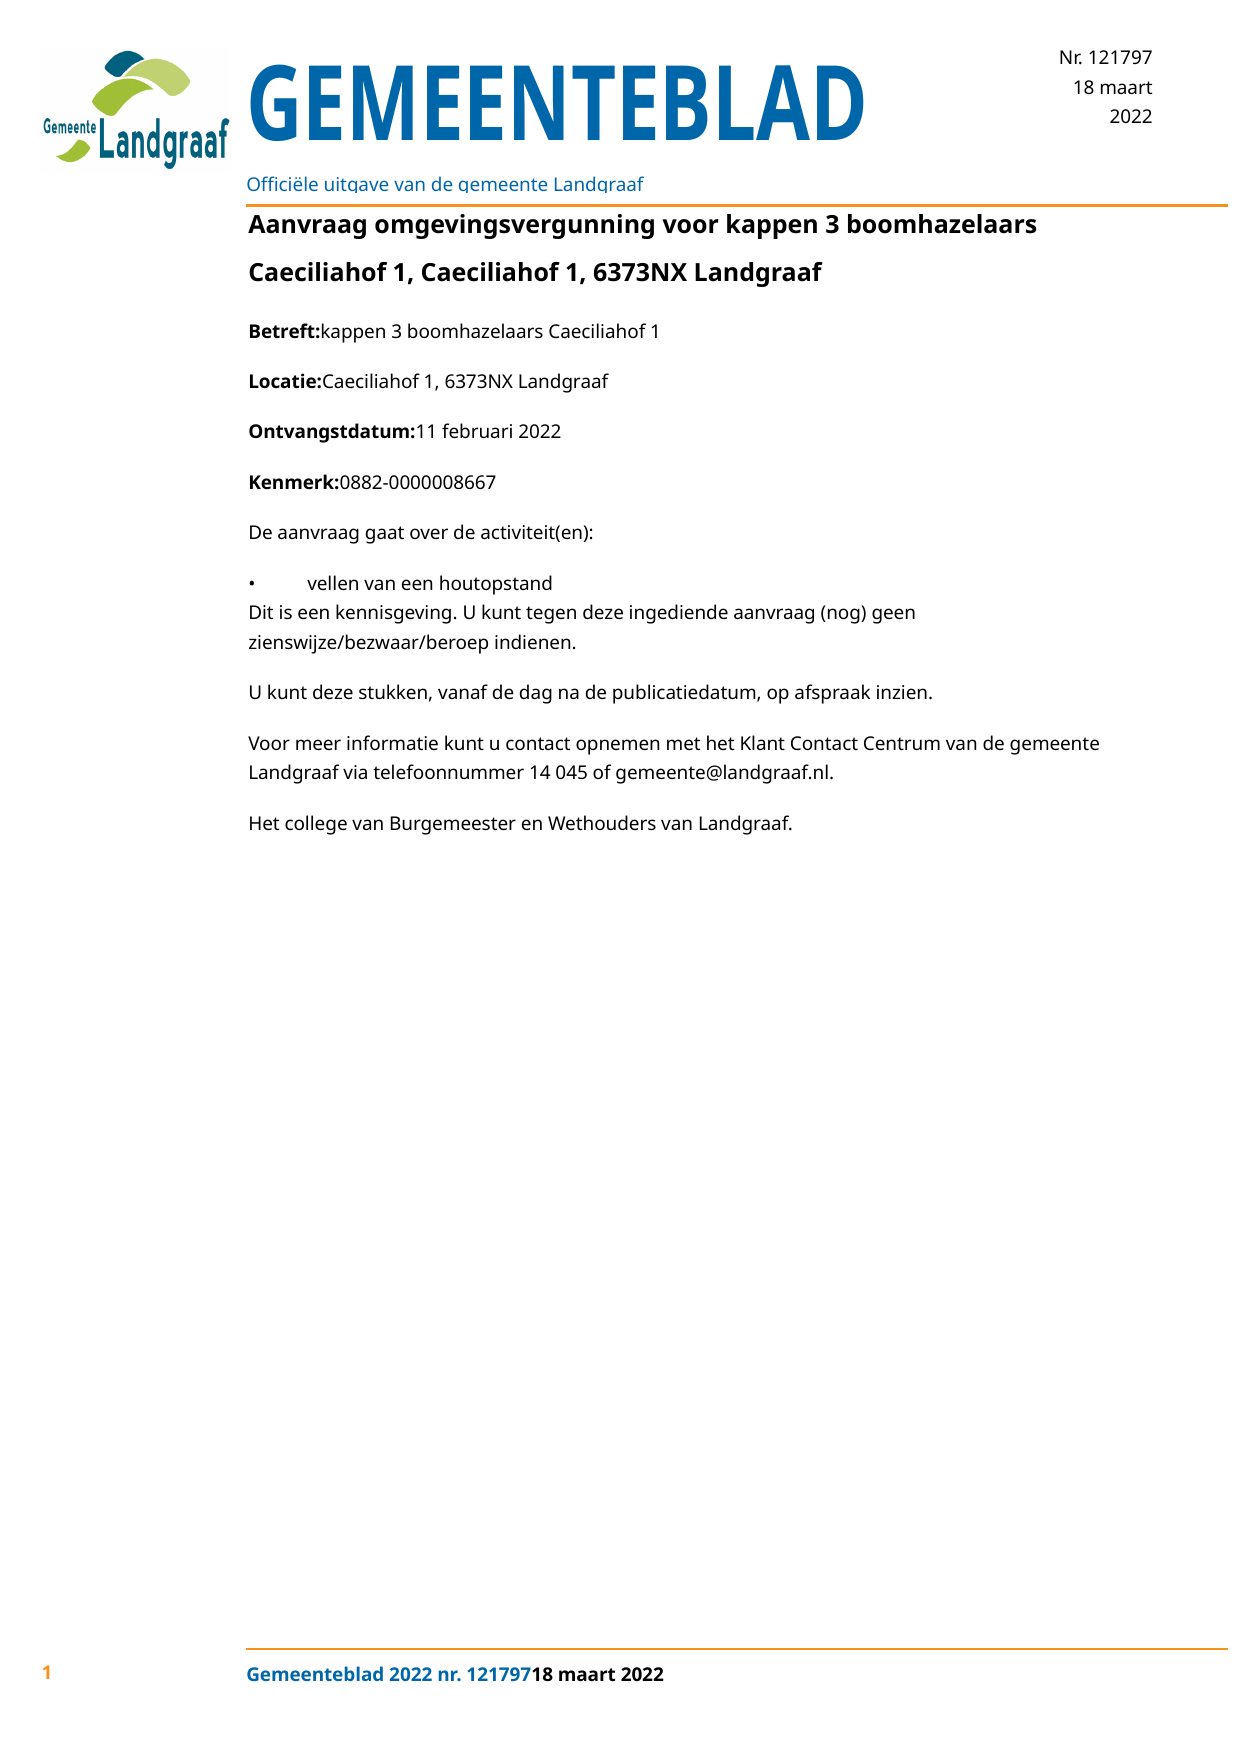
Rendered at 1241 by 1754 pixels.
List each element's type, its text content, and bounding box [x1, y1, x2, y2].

text U kunt deze stukken, vanaf de dag na de publicatiedatum, op afspraak inzien. [248, 679, 1152, 705]
list vellen van een houtopstand [248, 570, 1152, 596]
text Aanvraag omgevingsvergunning voor kappen 3 boomhazelaars Caeciliahof 1, Caeciliahof 1, 6373NX Landgraaf [248, 207, 1152, 288]
text Kenmerk:0882-0000008667 [248, 469, 1152, 495]
text Voor meer informatie kunt u contact opnemen met het Klant Contact Centrum van de gemeente Landgraaf via telefoonnummer 14 045 of gemeente@landgraaf.nl. [248, 730, 1152, 785]
text De aanvraag gaat over de activiteit(en): [248, 519, 1152, 545]
picture [41, 47, 231, 172]
text Locatie:Caeciliahof 1, 6373NX Landgraaf [248, 368, 1152, 394]
text Ontvangstdatum:11 februari 2022 [248, 419, 1152, 444]
text Het college van Burgemeester en Wethouders van Landgraaf. [248, 810, 1152, 836]
text Betreft:kappen 3 boomhazelaars Caeciliahof 1 [248, 318, 1152, 344]
text Dit is een kennisgeving. U kunt tegen deze ingediende aanvraag (nog) geen zienswijze/bezwaar/beroep indienen. [248, 599, 1152, 655]
